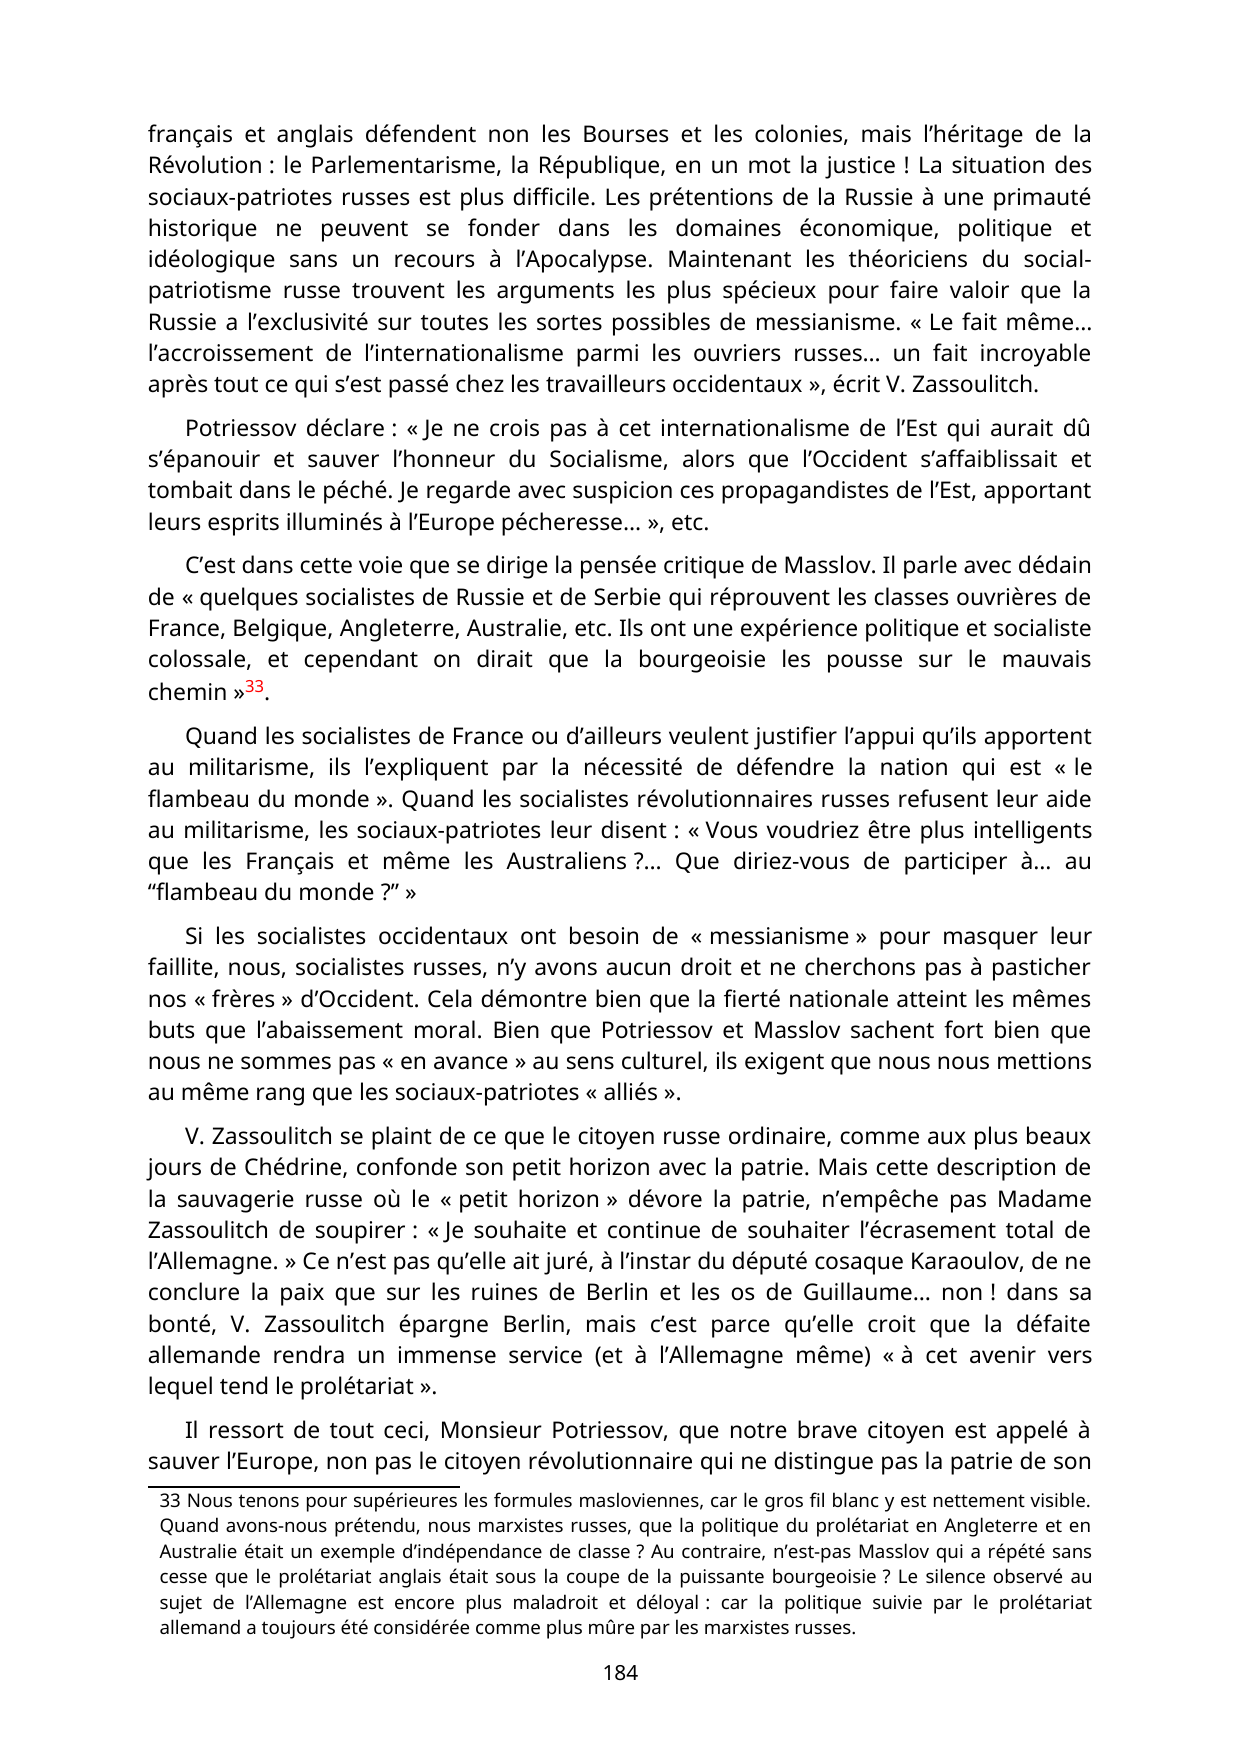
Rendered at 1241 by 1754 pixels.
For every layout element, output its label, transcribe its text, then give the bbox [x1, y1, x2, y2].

text Potriessov déclare : « Je ne crois pas à cet internationalisme de l’Est qui aurait dû s’épanouir et sauver l’honneur du Socialisme, alors que l’Occident s’affaiblissait et tombait dans le péché. Je regarde avec suspicion ces propagandistes de l’Est, apportant leurs esprits illuminés à l’Europe pécheresse… », etc. [148, 412, 1093, 537]
text C’est dans cette voie que se dirige la pensée critique de Masslov. Il parle avec dédain de « quelques socialistes de Russie et de Serbie qui réprouvent les classes ouvrières de France, Belgique, Angleterre, Australie, etc. Ils ont une expérience politique et socialiste colossale, et cependant on dirait que la bourgeoisie les pousse sur le mauvais chemin ». [148, 549, 1093, 707]
text Il ressort de tout ceci, Monsieur Potriessov, que notre brave citoyen est appelé à sauver l’Europe, non pas le citoyen révolutionnaire qui ne distingue pas la patrie de son [148, 1414, 1093, 1476]
text français et anglais défendent non les Bourses et les colonies, mais l’héritage de la Révolution : le Parlementarisme, la République, en un mot la justice ! La situation des sociaux-patriotes russes est plus difficile. Les prétentions de la Russie à une primauté historique ne peuvent se fonder dans les domaines économique, politique et idéologique sans un recours à l’Apocalypse. Maintenant les théoriciens du social-patriotisme russe trouvent les arguments les plus spécieux pour faire valoir que la Russie a l’exclusivité sur toutes les sortes possibles de messianisme. « Le fait même… l’accroissement de l’internationalisme parmi les ouvriers russes… un fait incroyable après tout ce qui s’est passé chez les travailleurs occidentaux », écrit V. Zassoulitch. [148, 118, 1093, 399]
text Nous tenons pour supérieures les formules masloviennes, car le gros fil blanc y est nettement visible. Quand avons-nous prétendu, nous marxistes russes, que la politique du prolétariat en Angleterre et en Australie était un exemple d’indépendance de classe ? Au contraire, n’est-pas Masslov qui a répété sans cesse que le prolétariat anglais était sous la coupe de la puissante bourgeoisie ? Le silence observé au sujet de l’Allemagne est encore plus maladroit et déloyal : car la politique suivie par le prolétariat allemand a toujours été considérée comme plus mûre par les marxistes russes. [159, 1487, 1093, 1640]
text Quand les socialistes de France ou d’ailleurs veulent justifier l’appui qu’ils apportent au militarisme, ils l’expliquent par la nécessité de défendre la nation qui est « le flambeau du monde ». Quand les socialistes révolutionnaires russes refusent leur aide au militarisme, les sociaux-patriotes leur disent : « Vous voudriez être plus intelligents que les Français et même les Australiens ?… Que diriez-vous de participer à… au “flambeau du monde ?” » [148, 720, 1093, 907]
text Si les socialistes occidentaux ont besoin de « messianisme » pour masquer leur faillite, nous, socialistes russes, n’y avons aucun droit et ne cherchons pas à pasticher nos « frères » d’Occident. Cela démontre bien que la fierté nationale atteint les mêmes buts que l’abaissement moral. Bien que Potriessov et Masslov sachent fort bien que nous ne sommes pas « en avance » au sens culturel, ils exigent que nous nous mettions au même rang que les sociaux-patriotes « alliés ». [148, 920, 1093, 1107]
text V. Zassoulitch se plaint de ce que le citoyen russe ordinaire, comme aux plus beaux jours de Chédrine, confonde son petit horizon avec la patrie. Mais cette description de la sauvagerie russe où le « petit horizon » dévore la patrie, n’empêche pas Madame Zassoulitch de soupirer : « Je souhaite et continue de souhaiter l’écrasement total de l’Allemagne. » Ce n’est pas qu’elle ait juré, à l’instar du député cosaque Karaoulov, de ne conclure la paix que sur les ruines de Berlin et les os de Guillaume… non ! dans sa bonté, V. Zassoulitch épargne Berlin, mais c’est parce qu’elle croit que la défaite allemande rendra un immense service (et à l’Allemagne même) « à cet avenir vers lequel tend le prolétariat ». [148, 1120, 1093, 1401]
